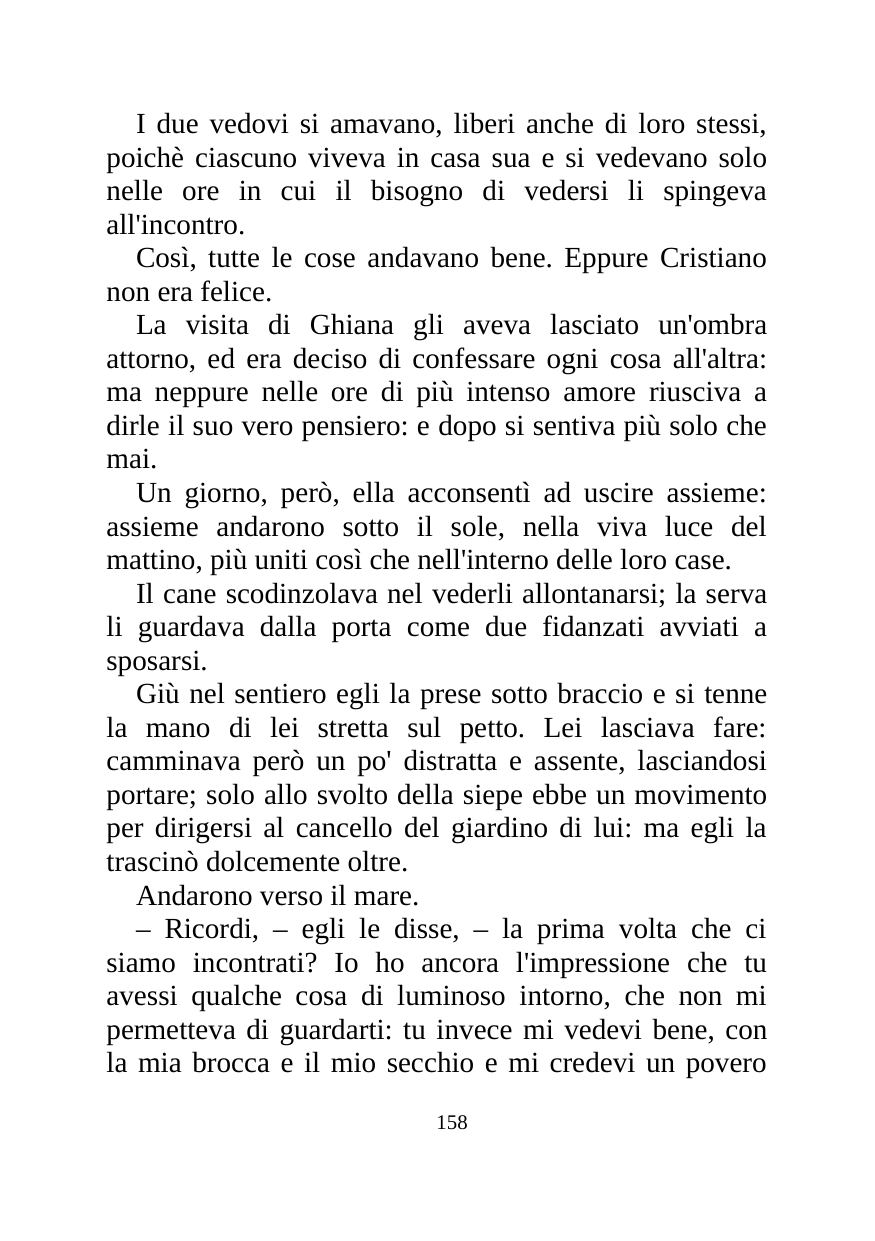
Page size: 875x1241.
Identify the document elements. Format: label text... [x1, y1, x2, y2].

text Un giorno, però, ella acconsentì ad uscire assieme: assieme andarono sotto il sole, nella viva luce del mattino, più uniti così che nell'interno delle loro case. [106, 475, 768, 576]
text Giù nel sentiero egli la prese sotto braccio e si tenne la mano di lei stretta sul petto. Lei lasciava fare: camminava però un po' distratta e assente, lasciandosi portare; solo allo svolto della siepe ebbe un movimento per dirigersi al cancello del giardino di lui: ma egli la trascinò dolcemente oltre. [106, 676, 768, 878]
text Il cane scodinzolava nel vederli allontanarsi; la serva li guardava dalla porta come due fidanzati avviati a sposarsi. [106, 576, 768, 676]
text La visita di Ghiana gli aveva lasciato un'ombra attorno, ed era deciso di confessare ogni cosa all'altra: ma neppure nelle ore di più intenso amore riusciva a dirle il suo vero pensiero: e dopo si sentiva più solo che mai. [106, 307, 768, 475]
text Andarono verso il mare. [106, 878, 768, 911]
text I due vedovi si amavano, liberi anche di loro stessi, poichè ciascuno viveva in casa sua e si vedevano solo nelle ore in cui il bisogno di vedersi li spingeva all'incontro. [106, 106, 768, 240]
text Così, tutte le cose andavano bene. Eppure Cristiano non era felice. [106, 240, 768, 307]
text – Ricordi, – egli le disse, – la prima volta che ci siamo incontrati? Io ho ancora l'impressione che tu avessi qualche cosa di luminoso intorno, che non mi permetteva di guardarti: tu invece mi vedevi bene, con la mia brocca e il mio secchio e mi credevi un povero [106, 911, 768, 1079]
